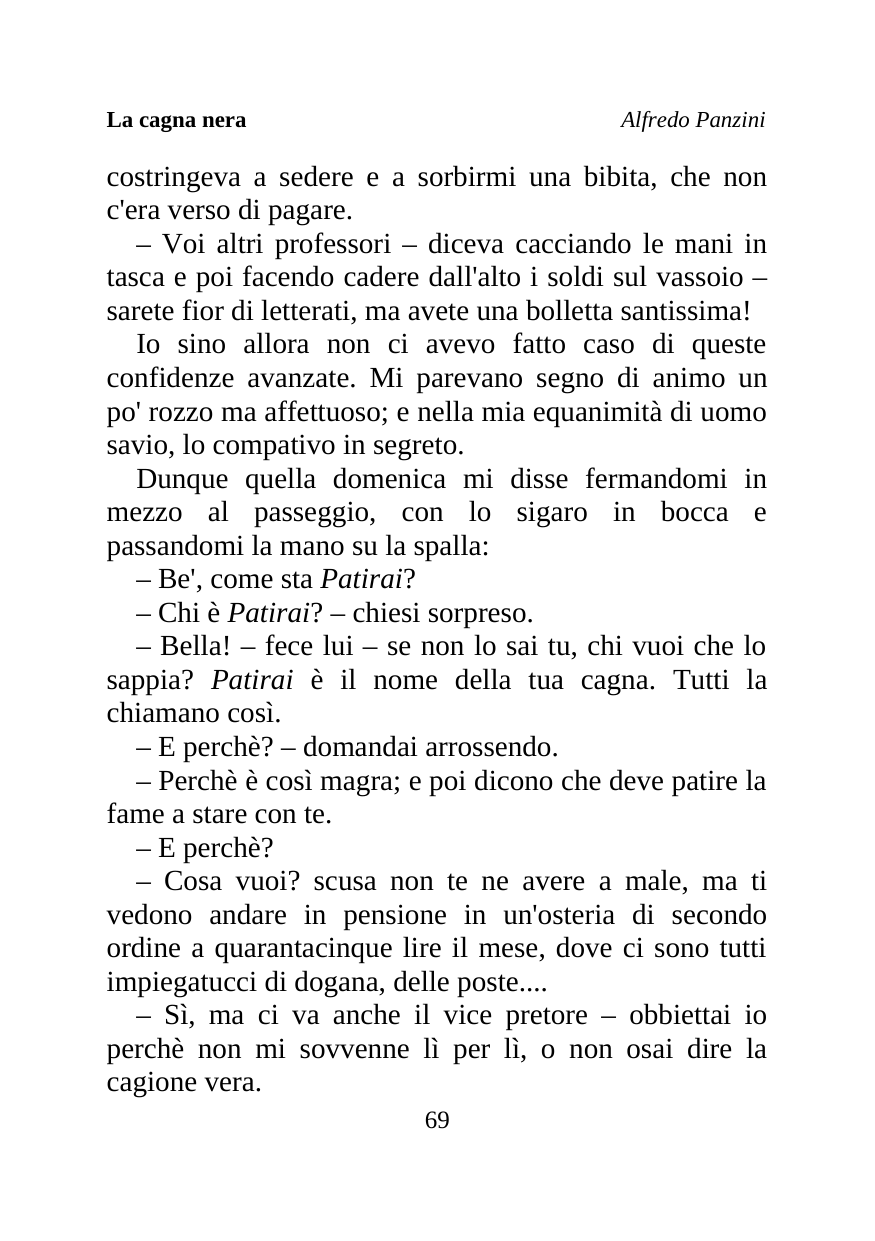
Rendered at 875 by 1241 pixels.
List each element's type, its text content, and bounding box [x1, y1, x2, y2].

text – Perchè è così magra; e poi dicono che deve patire la fame a stare con te. [106, 763, 768, 830]
text – Voi altri professori – diceva cacciando le mani in tasca e poi facendo cadere dall'alto i soldi sul vassoio – sarete fior di letterati, ma avete una bolletta santissima! [106, 226, 768, 327]
text Dunque quella domenica mi disse fermandomi in mezzo al passeggio, con lo sigaro in bocca e passandomi la mano su la spalla: [106, 461, 768, 561]
text – Sì, ma ci va anche il vice pretore – obbiettai io perchè non mi sovvenne lì per lì, o non osai dire la cagione vera. [106, 997, 768, 1098]
text costringeva a sedere e a sorbirmi una bibita, che non c'era verso di pagare. [106, 159, 768, 226]
text – Bella! – fece lui – se non lo sai tu, chi vuoi che lo sappia? Patirai è il nome della tua cagna. Tutti la chiamano così. [106, 628, 768, 729]
text Io sino allora non ci avevo fatto caso di queste confidenze avanzate. Mi parevano segno di animo un po' rozzo ma affettuoso; e nella mia equanimità di uomo savio, lo compativo in segreto. [106, 327, 768, 461]
text – Chi è Patirai? – chiesi sorpreso. [106, 595, 768, 628]
text – Cosa vuoi? scusa non te ne avere a male, ma ti vedono andare in pensione in un'osteria di secondo ordine a quarantacinque lire il mese, dove ci sono tutti impiegatucci di dogana, delle poste.... [106, 863, 768, 997]
text – E perchè? – domandai arrossendo. [106, 729, 768, 763]
text – E perchè? [106, 830, 768, 863]
text – Be', come sta Patirai? [106, 561, 768, 595]
